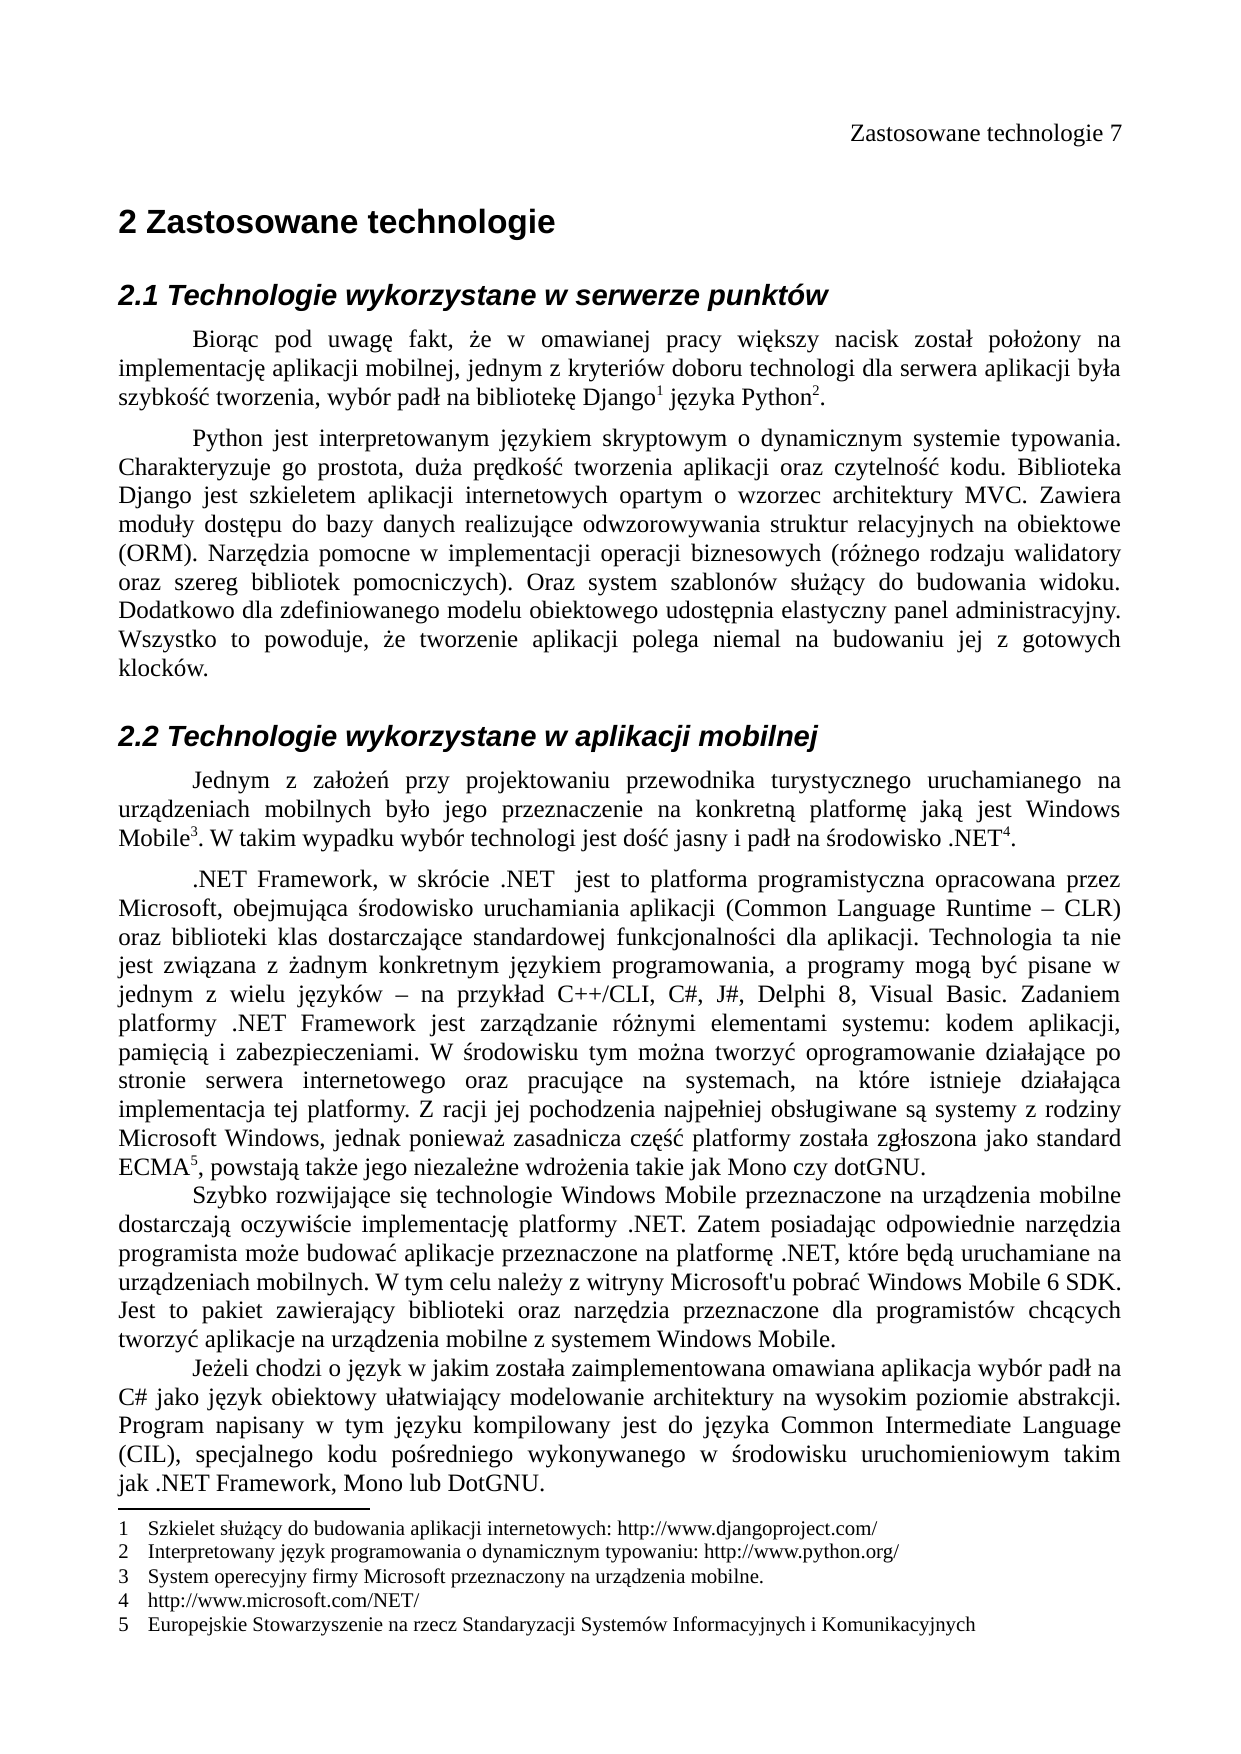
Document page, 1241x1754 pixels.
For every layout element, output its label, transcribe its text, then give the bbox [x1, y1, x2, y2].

text Jednym z założeń przy projektowaniu przewodnika turystycznego uruchamianego na urządzeniach mobilnych było jego przeznaczenie na konkretną platformę jaką jest Windows Mobile. W takim wypadku wybór technologi jest dość jasny i padł na środowisko .NET. [118, 765, 1122, 852]
subtitle 2.2 Technologie wykorzystane w aplikacji mobilnej [118, 719, 1122, 753]
text Biorąc pod uwagę fakt, że w omawianej pracy większy nacisk został położony na implementację aplikacji mobilnej, jednym z kryteriów doboru technologi dla serwera aplikacji była szybkość tworzenia, wybór padł na bibliotekę Django języka Python. [118, 324, 1122, 411]
text Szybko rozwijające się technologie Windows Mobile przeznaczone na urządzenia mobilne dostarczają oczywiście implementację platformy .NET. Zatem posiadając odpowiednie narzędzia programista może budować aplikacje przeznaczone na platformę .NET, które będą uruchamiane na urządzeniach mobilnych. W tym celu należy z witryny Microsoft'u pobrać Windows Mobile 6 SDK. Jest to pakiet zawierający biblioteki oraz narzędzia przeznaczone dla programistów chcących tworzyć aplikacje na urządzenia mobilne z systemem Windows Mobile. [118, 1180, 1122, 1353]
subtitle 2 Zastosowane technologie [118, 202, 1122, 241]
text System operecyjny firmy Microsoft przeznaczony na urządzenia mobilne. [118, 1563, 1122, 1588]
text Europejskie Stowarzyszenie na rzecz Standaryzacji Systemów Informacyjnych i Komunikacyjnych [118, 1612, 1122, 1636]
text Python jest interpretowanym językiem skryptowym o dynamicznym systemie typowania. Charakteryzuje go prostota, duża prędkość tworzenia aplikacji oraz czytelność kodu. Biblioteka Django jest szkieletem aplikacji internetowych opartym o wzorzec architektury MVC. Zawiera moduły dostępu do bazy danych realizujące odwzorowywania struktur relacyjnych na obiektowe (ORM). Narzędzia pomocne w implementacji operacji biznesowych (różnego rodzaju walidatory oraz szereg bibliotek pomocniczych). Oraz system szablonów służący do budowania widoku. Dodatkowo dla zdefiniowanego modelu obiektowego udostępnia elastyczny panel administracyjny. Wszystko to powoduje, że tworzenie aplikacji polega niemal na budowaniu jej z gotowych klocków. [118, 423, 1122, 682]
text Jeżeli chodzi o język w jakim została zaimplementowana omawiana aplikacja wybór padł na C# jako język obiektowy ułatwiający modelowanie architektury na wysokim poziomie abstrakcji. Program napisany w tym języku kompilowany jest do języka Common Intermediate Language (CIL), specjalnego kodu pośredniego wykonywanego w środowisku uruchomieniowym takim jak .NET Framework, Mono lub DotGNU. [118, 1353, 1122, 1497]
text http://www.microsoft.com/NET/ [118, 1588, 1122, 1612]
text .NET Framework, w skrócie .NET jest to platforma programistyczna opracowana przez Microsoft, obejmująca środowisko uruchamiania aplikacji (Common Language Runtime – CLR) oraz biblioteki klas dostarczające standardowej funkcjonalności dla aplikacji. Technologia ta nie jest związana z żadnym konkretnym językiem programowania, a programy mogą być pisane w jednym z wielu języków – na przykład C++/CLI, C#, J#, Delphi 8, Visual Basic. Zadaniem platformy .NET Framework jest zarządzanie różnymi elementami systemu: kodem aplikacji, pamięcią i zabezpieczeniami. W środowisku tym można tworzyć oprogramowanie działające po stronie serwera internetowego oraz pracujące na systemach, na które istnieje działająca implementacja tej platformy. Z racji jej pochodzenia najpełniej obsługiwane są systemy z rodziny Microsoft Windows, jednak ponieważ zasadnicza część platformy została zgłoszona jako standard ECMA, powstają także jego niezależne wdrożenia takie jak Mono czy dotGNU. [118, 864, 1122, 1180]
subtitle 2.1 Technologie wykorzystane w serwerze punktów [118, 278, 1122, 312]
text Szkielet służący do budowania aplikacji internetowych: http://www.djangoproject.com/ [118, 1515, 1122, 1539]
text Interpretowany język programowania o dynamicznym typowaniu: http://www.python.org/ [118, 1539, 1122, 1563]
